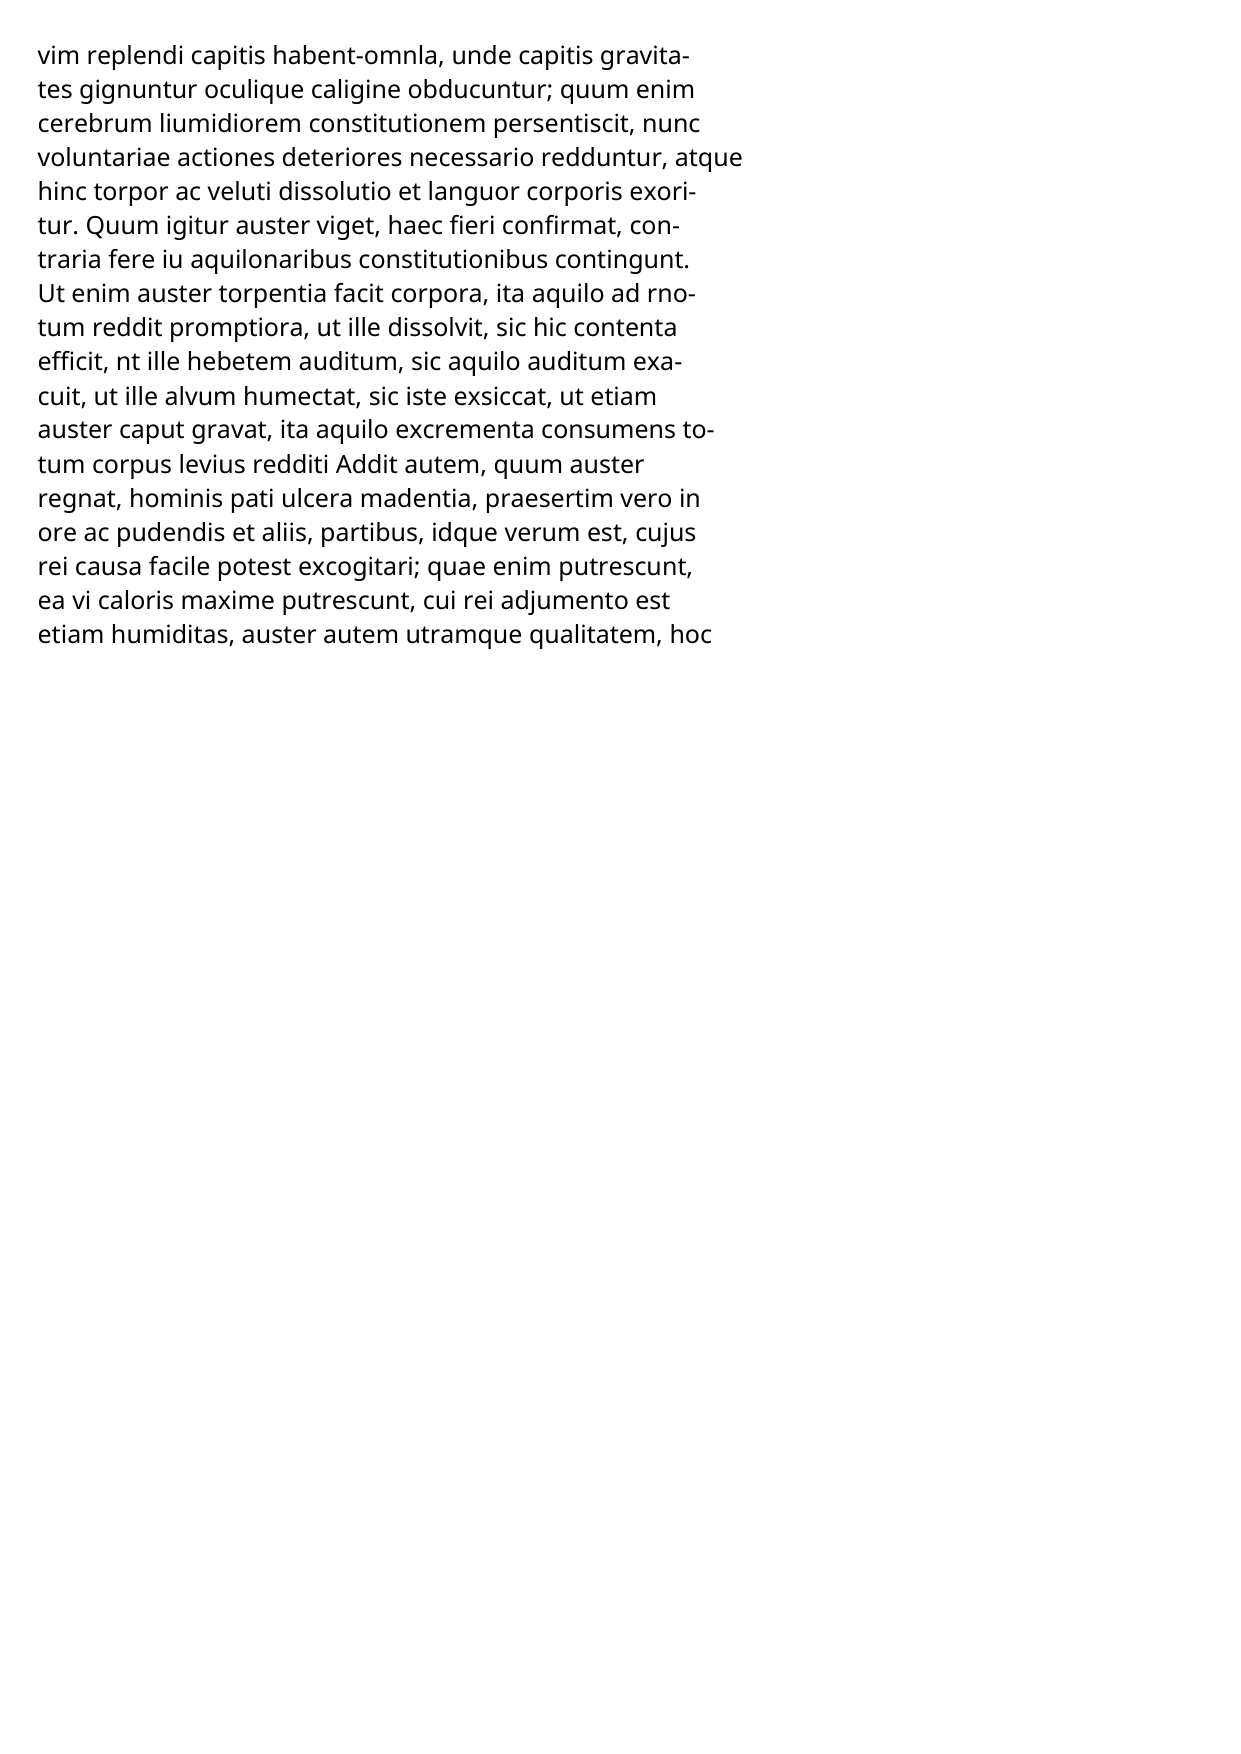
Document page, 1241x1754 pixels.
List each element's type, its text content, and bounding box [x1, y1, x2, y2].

text vim replendi capitis habent-omnla, unde capitis gravita- tes gignuntur oculique caligine obducuntur; quum enim cerebrum liumidiorem constitutionem persentiscit, nunc voluntariae actiones deteriores necessario redduntur, atque hinc torpor ac veluti dissolutio et languor corporis exori- tur. Quum igitur auster viget, haec fieri confirmat, con- traria fere iu aquilonaribus constitutionibus contingunt. Ut enim auster torpentia facit corpora, ita aquilo ad rno- tum reddit promptiora, ut ille dissolvit, sic hic contenta efficit, nt ille hebetem auditum, sic aquilo auditum exa- cuit, ut ille alvum humectat, sic iste exsiccat, ut etiam auster caput gravat, ita aquilo excrementa consumens to- tum corpus levius redditi Addit autem, quum auster regnat, hominis pati ulcera madentia, praesertim vero in ore ac pudendis et aliis, partibus, idque verum est, cujus rei causa facile potest excogitari; quae enim putrescunt, ea vi caloris maxime putrescunt, cui rei adjumento est etiam humiditas, auster autem utramque qualitatem, hoc [37, 37, 1203, 651]
